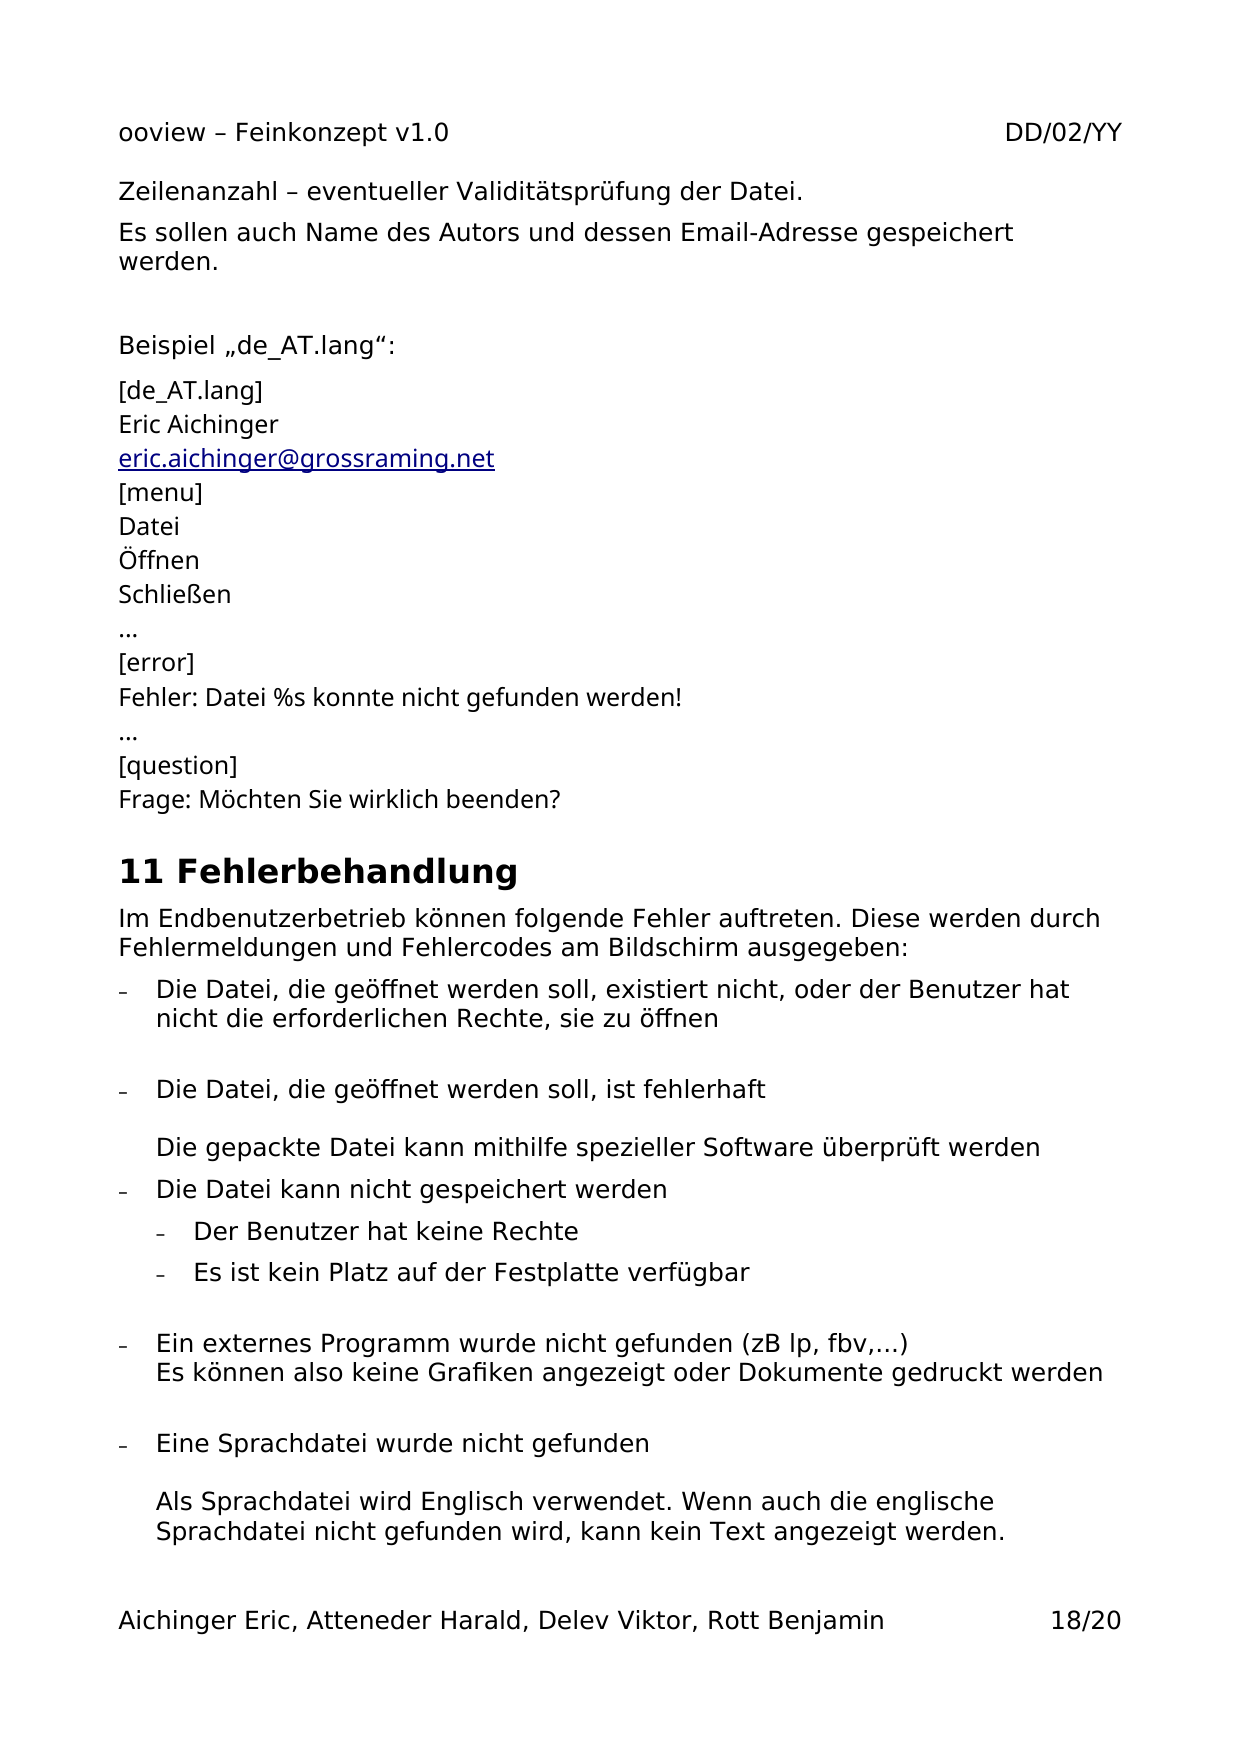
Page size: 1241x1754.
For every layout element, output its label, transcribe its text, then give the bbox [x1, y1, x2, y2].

list Ein externes Programm wurde nicht gefunden (zB lp, fbv,...) Es können also keine Grafiken angezeigt oder Dokumente gedruckt werden [118, 1329, 1122, 1417]
list Eine Sprachdatei wurde nicht gefunden Als Sprachdatei wird Englisch verwendet. Wenn auch die englische Sprachdatei nicht gefunden wird, kann kein Text angezeigt werden. [118, 1429, 1122, 1546]
text Zeilenanzahl – eventueller Validitätsprüfung der Datei. [118, 177, 1122, 206]
list Es ist kein Platz auf der Festplatte verfügbar [156, 1258, 1122, 1317]
text Im Endbenutzerbetrieb können folgende Fehler auftreten. Diese werden durch Fehlermeldungen und Fehlercodes am Bildschirm ausgegeben: [118, 904, 1122, 963]
list Die Datei, die geöffnet werden soll, existiert nicht, oder der Benutzer hat nicht die erforderlichen Rechte, sie zu öffnen [118, 975, 1122, 1063]
text Beispiel „de_AT.lang“: [118, 331, 1122, 360]
list Die Datei kann nicht gespeichert werden [118, 1175, 1122, 1204]
text [de_AT.lang] Eric Aichinger eric.aichinger@grossraming.net [menu] Datei Öffnen Schließen ... [error] Fehler: Datei %s konnte nicht gefunden werden! ... [question] Frage: Möchten Sie wirklich beenden? [118, 373, 1122, 815]
list Die Datei, die geöffnet werden soll, ist fehlerhaft Die gepackte Datei kann mithilfe spezieller Software überprüft werden [118, 1075, 1122, 1163]
subtitle Fehlerbehandlung [118, 853, 1122, 892]
text Es sollen auch Name des Autors und dessen Email-Adresse gespeichert werden. [118, 218, 1122, 277]
list Der Benutzer hat keine Rechte [156, 1217, 1122, 1246]
